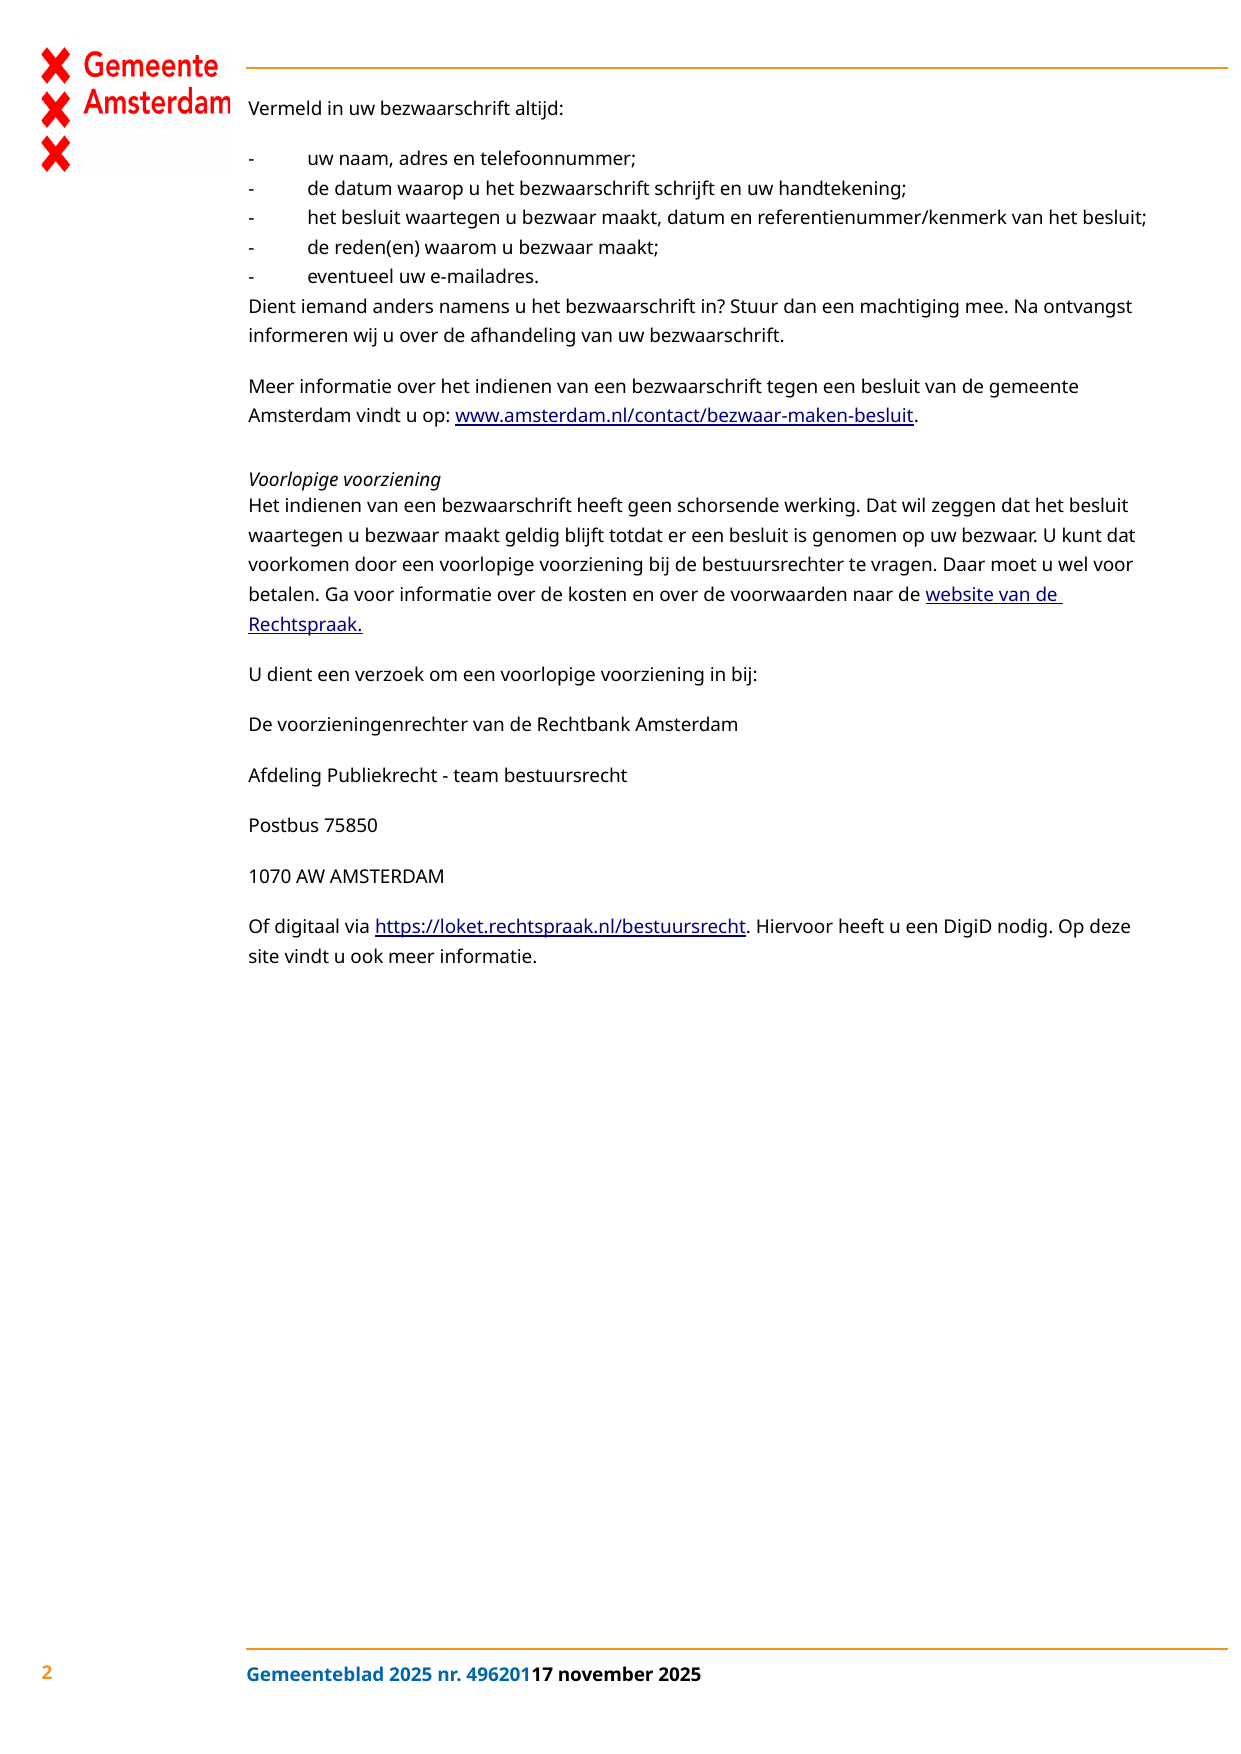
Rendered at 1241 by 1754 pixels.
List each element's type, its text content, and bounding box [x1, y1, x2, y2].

text Afdeling Publiekrecht - team bestuursrecht [248, 762, 1152, 788]
text Postbus 75850 [248, 812, 1152, 838]
text U dient een verzoek om een voorlopige voorziening in bij: [248, 661, 1152, 687]
list de reden(en) waarom u bezwaar maakt; [248, 234, 1152, 260]
list uw naam, adres en telefoonnummer; [248, 145, 1152, 171]
list eventueel uw e-mailadres. [248, 263, 1152, 289]
list de datum waarop u het bezwaarschrift schrijft en uw handtekening; [248, 175, 1152, 201]
text Vermeld in uw bezwaarschrift altijd: [248, 95, 1152, 121]
text Dient iemand anders namens u het bezwaarschrift in? Stuur dan een machtiging mee. Na ontvangst informeren wij u over de afhandeling van uw bezwaarschrift. [248, 293, 1152, 348]
text 1070 AW AMSTERDAM [248, 863, 1152, 888]
text Of digitaal via https://loket.rechtspraak.nl/bestuursrecht. Hiervoor heeft u een DigiD nodig. Op deze site vindt u ook meer informatie. [248, 913, 1152, 968]
text Voorlopige voorziening [248, 467, 1152, 492]
list het besluit waartegen u bezwaar maakt, datum en referentienummer/kenmerk van het besluit; [248, 204, 1152, 230]
picture [41, 47, 231, 172]
text Meer informatie over het indienen van een bezwaarschrift tegen een besluit van de gemeente Amsterdam vindt u op: www.amsterdam.nl/contact/bezwaar-maken-besluit. [248, 373, 1152, 428]
text De voorzieningenrechter van de Rechtbank Amsterdam [248, 712, 1152, 737]
text Het indienen van een bezwaarschrift heeft geen schorsende werking. Dat wil zeggen dat het besluit waartegen u bezwaar maakt geldig blijft totdat er een besluit is genomen op uw bezwaar. U kunt dat voorkomen door een voorlopige voorziening bij de bestuursrechter te vragen. Daar moet u wel voor betalen. Ga voor informatie over de kosten en over de voorwaarden naar de website van de Rechtspraak. [248, 492, 1152, 636]
